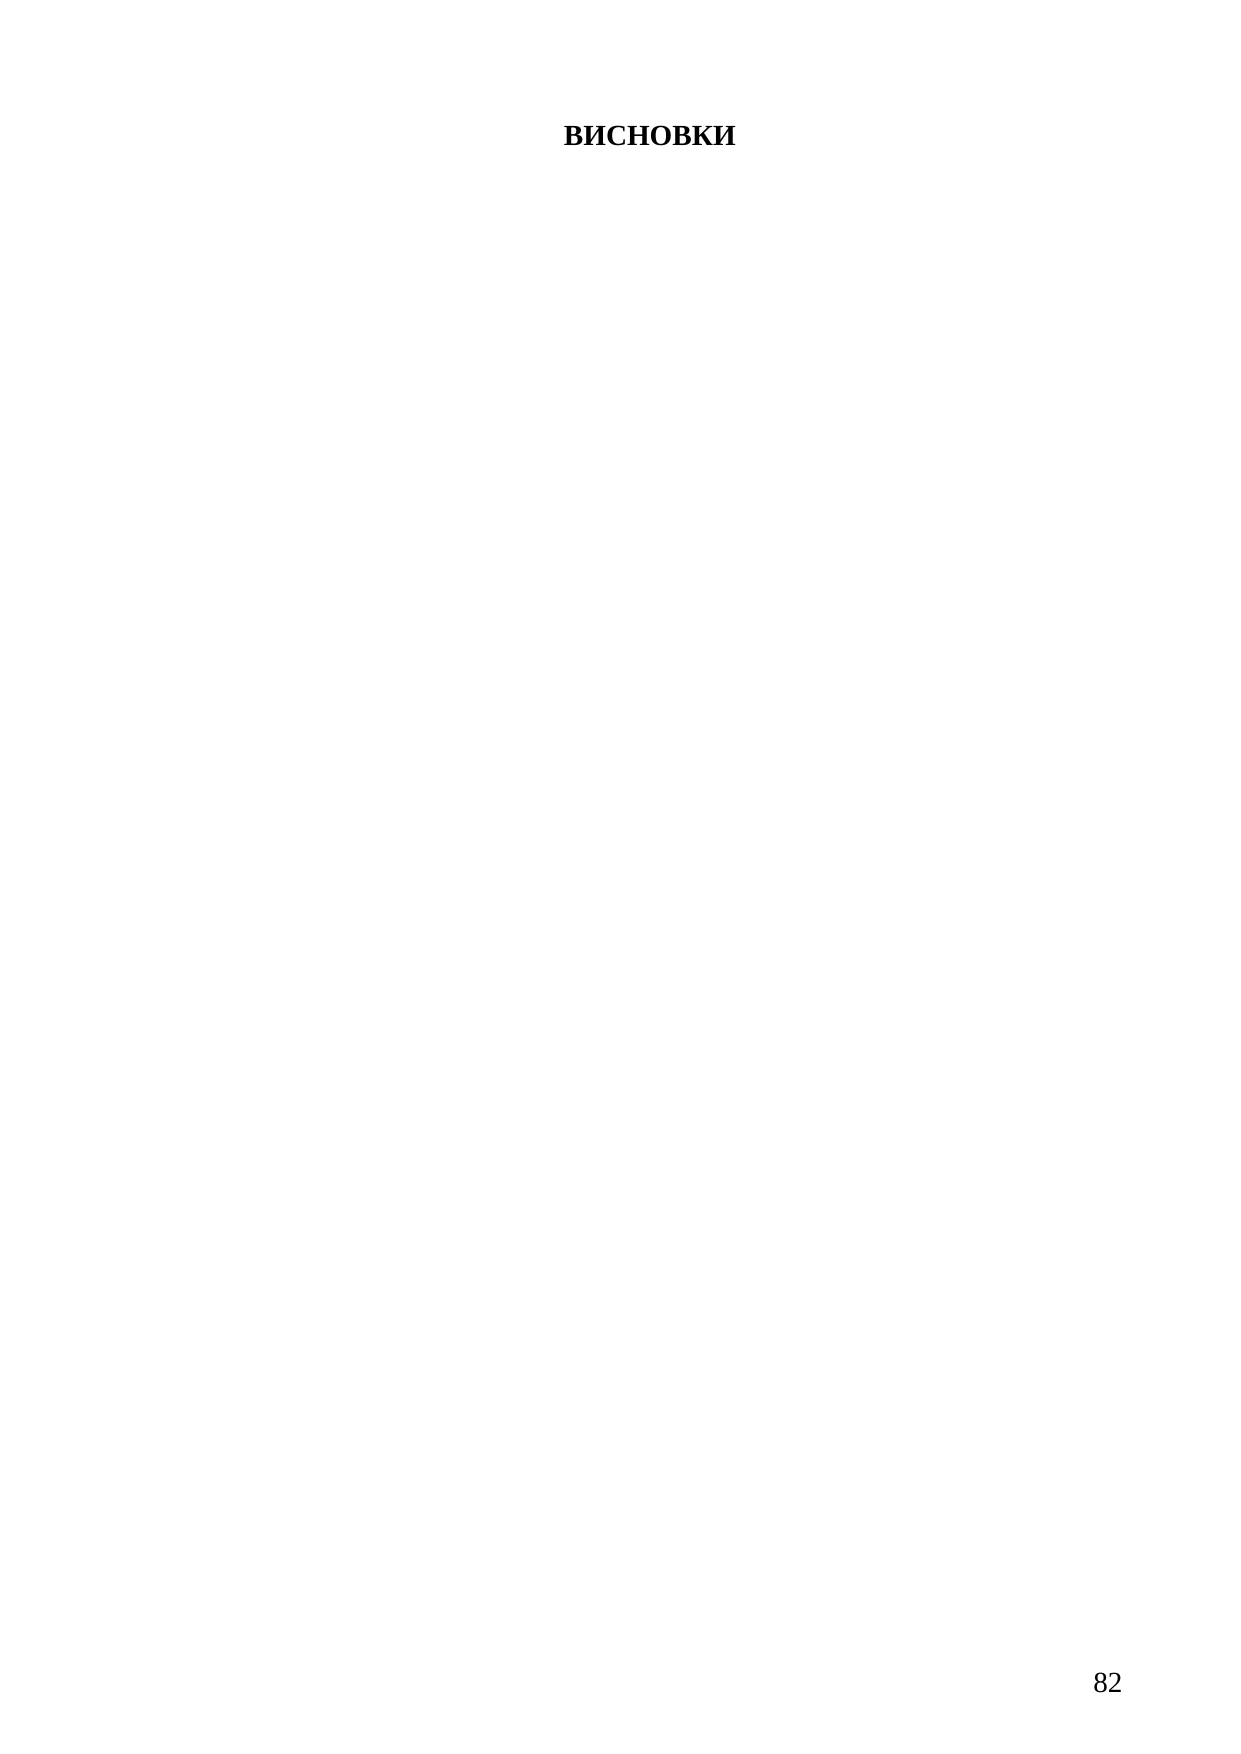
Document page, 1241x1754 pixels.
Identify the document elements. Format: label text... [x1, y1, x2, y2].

subtitle ВИСНОВКИ [177, 118, 1122, 152]
